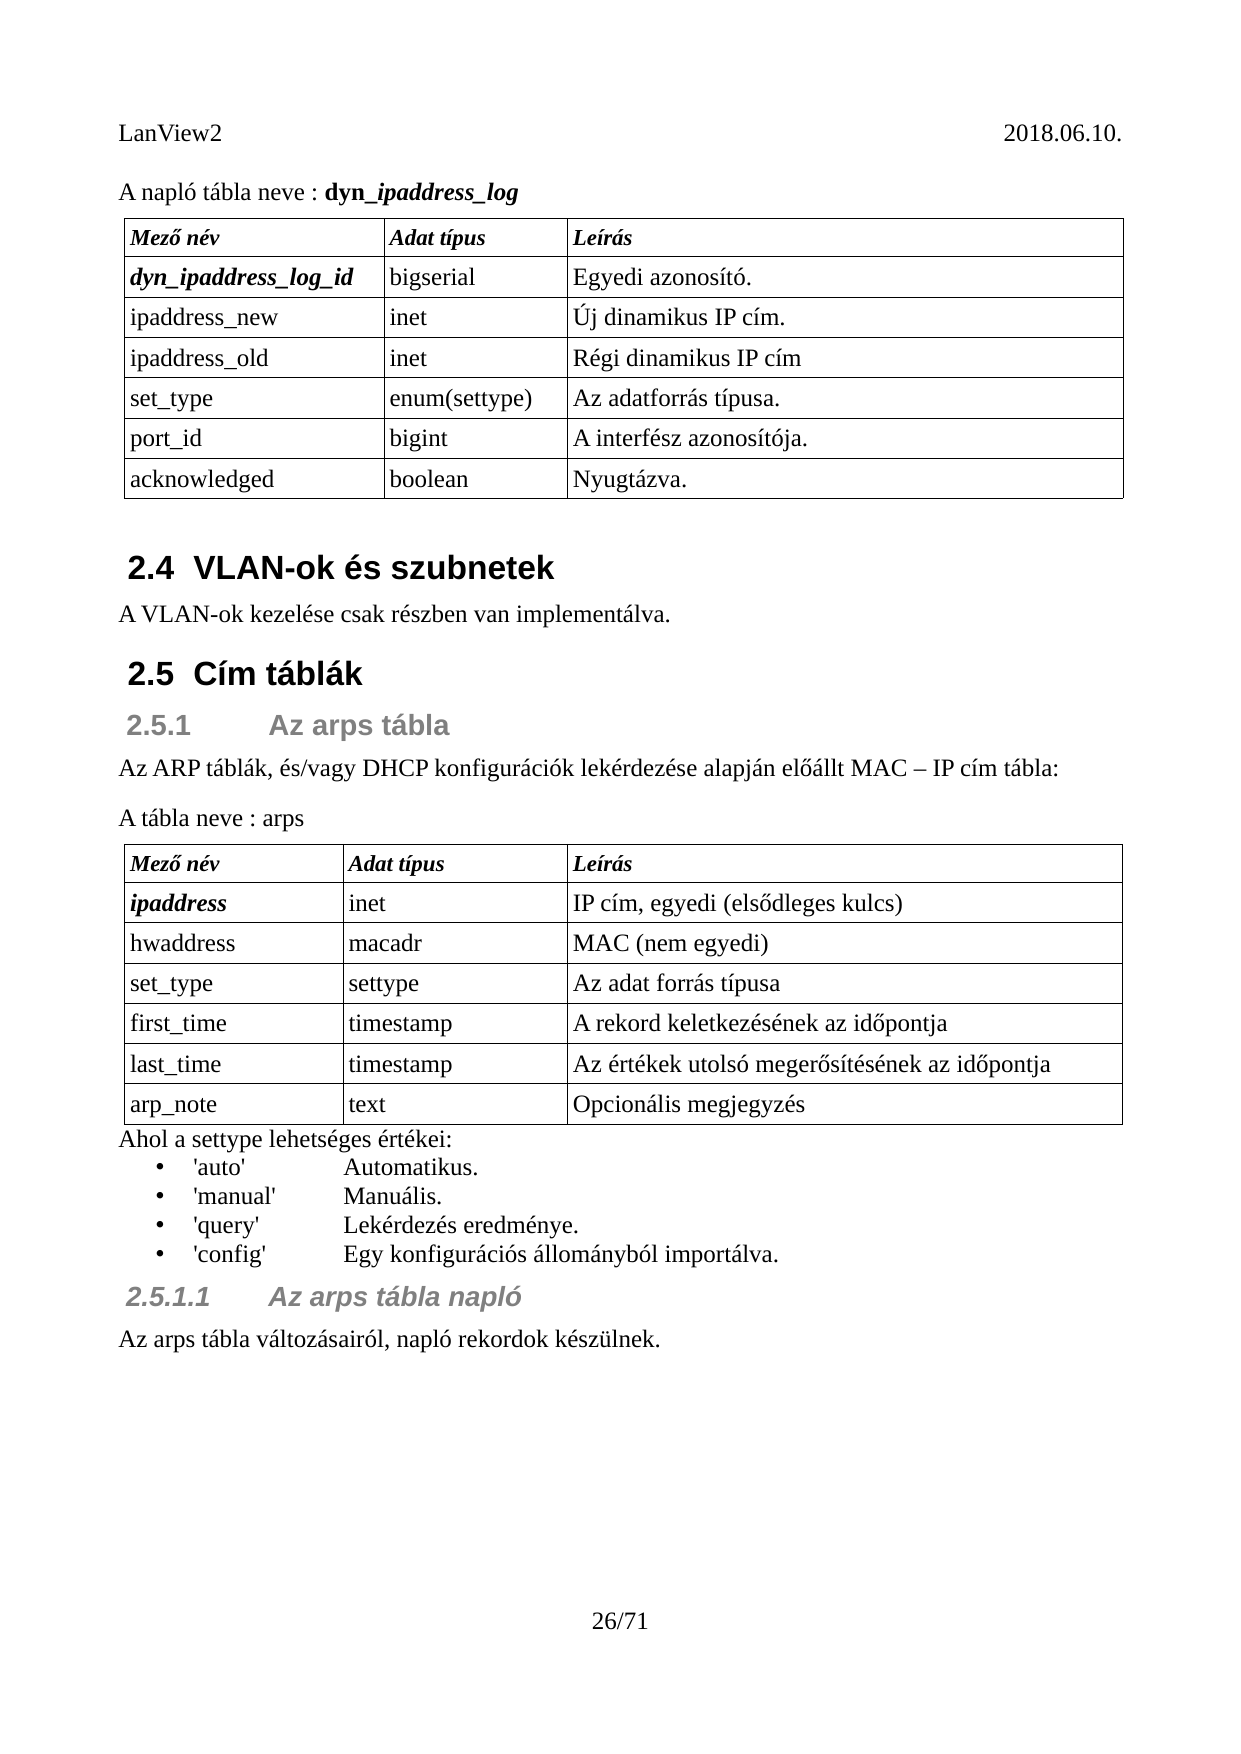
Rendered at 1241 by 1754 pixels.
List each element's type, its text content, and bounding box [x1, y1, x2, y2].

subtitle Az arps tábla napló [118, 1280, 1122, 1312]
table_cell A rekord keletkezésének az időpontja [568, 1004, 1122, 1043]
table_cell bigint [385, 419, 567, 458]
table_cell set_type [125, 378, 384, 417]
table_header Adat típus [385, 219, 567, 256]
table_header Leírás [568, 845, 1122, 882]
table_cell Az értékek utolsó megerősítésének az időpontja [568, 1044, 1122, 1083]
table_cell inet [385, 338, 567, 377]
text Ahol a settype lehetséges értékei: [118, 1124, 1122, 1152]
table_cell dyn_ipaddress_log_id [125, 257, 384, 297]
table_cell port_id [125, 419, 384, 458]
table_cell Új dinamikus IP cím. [568, 298, 1123, 337]
text Az arps tábla változásairól, napló rekordok készülnek. [118, 1324, 1122, 1353]
table_cell Régi dinamikus IP cím [568, 338, 1123, 377]
table_cell first_time [125, 1004, 343, 1043]
list 'query' Lekérdezés eredménye. [156, 1210, 1122, 1239]
table_cell Nyugtázva. [568, 459, 1123, 498]
subtitle Cím táblák [118, 654, 1122, 693]
table_cell hwaddress [125, 923, 343, 962]
table_header Adat típus [344, 845, 567, 882]
table_cell acknowledged [125, 459, 384, 498]
table_cell Az adat forrás típusa [568, 964, 1122, 1003]
text A napló tábla neve : dyn_ipaddress_log [118, 177, 1122, 206]
list 'manual' Manuális. [156, 1181, 1122, 1210]
table_cell ipaddress [125, 883, 343, 922]
table_cell arp_note [125, 1084, 343, 1124]
table_header Leírás [568, 219, 1123, 256]
text Az ARP táblák, és/vagy DHCP konfigurációk lekérdezése alapján előállt MAC – IP cím tábla: [118, 753, 1122, 782]
table_cell Az adatforrás típusa. [568, 378, 1123, 417]
subtitle Az arps tábla [118, 707, 1122, 741]
table_cell IP cím, egyedi (elsődleges kulcs) [568, 883, 1122, 922]
table_cell settype [344, 964, 567, 1003]
table_cell inet [344, 883, 567, 922]
table_cell A interfész azonosítója. [568, 419, 1123, 458]
list 'auto' Automatikus. [156, 1152, 1122, 1181]
table_cell macadr [344, 923, 567, 962]
table_cell set_type [125, 964, 343, 1003]
table_cell Opcionális megjegyzés [568, 1084, 1122, 1124]
table_cell timestamp [344, 1044, 567, 1083]
table_cell enum(settype) [385, 378, 567, 417]
table_cell last_time [125, 1044, 343, 1083]
subtitle VLAN-ok és szubnetek [118, 548, 1122, 586]
table_cell Egyedi azonosító. [568, 257, 1123, 297]
table_cell inet [385, 298, 567, 337]
table_cell MAC (nem egyedi) [568, 923, 1122, 962]
table_header Mező név [125, 845, 343, 882]
table_header Mező név [125, 219, 384, 256]
text A tábla neve : arps [118, 803, 1122, 831]
table_cell bigserial [385, 257, 567, 297]
table_cell text [344, 1084, 567, 1124]
list 'config' Egy konfigurációs állományból importálva. [156, 1239, 1122, 1267]
table_cell timestamp [344, 1004, 567, 1043]
table_cell boolean [385, 459, 567, 498]
table_cell ipaddress_new [125, 298, 384, 337]
table_cell ipaddress_old [125, 338, 384, 377]
text A VLAN-ok kezelése csak részben van implementálva. [118, 599, 1122, 628]
